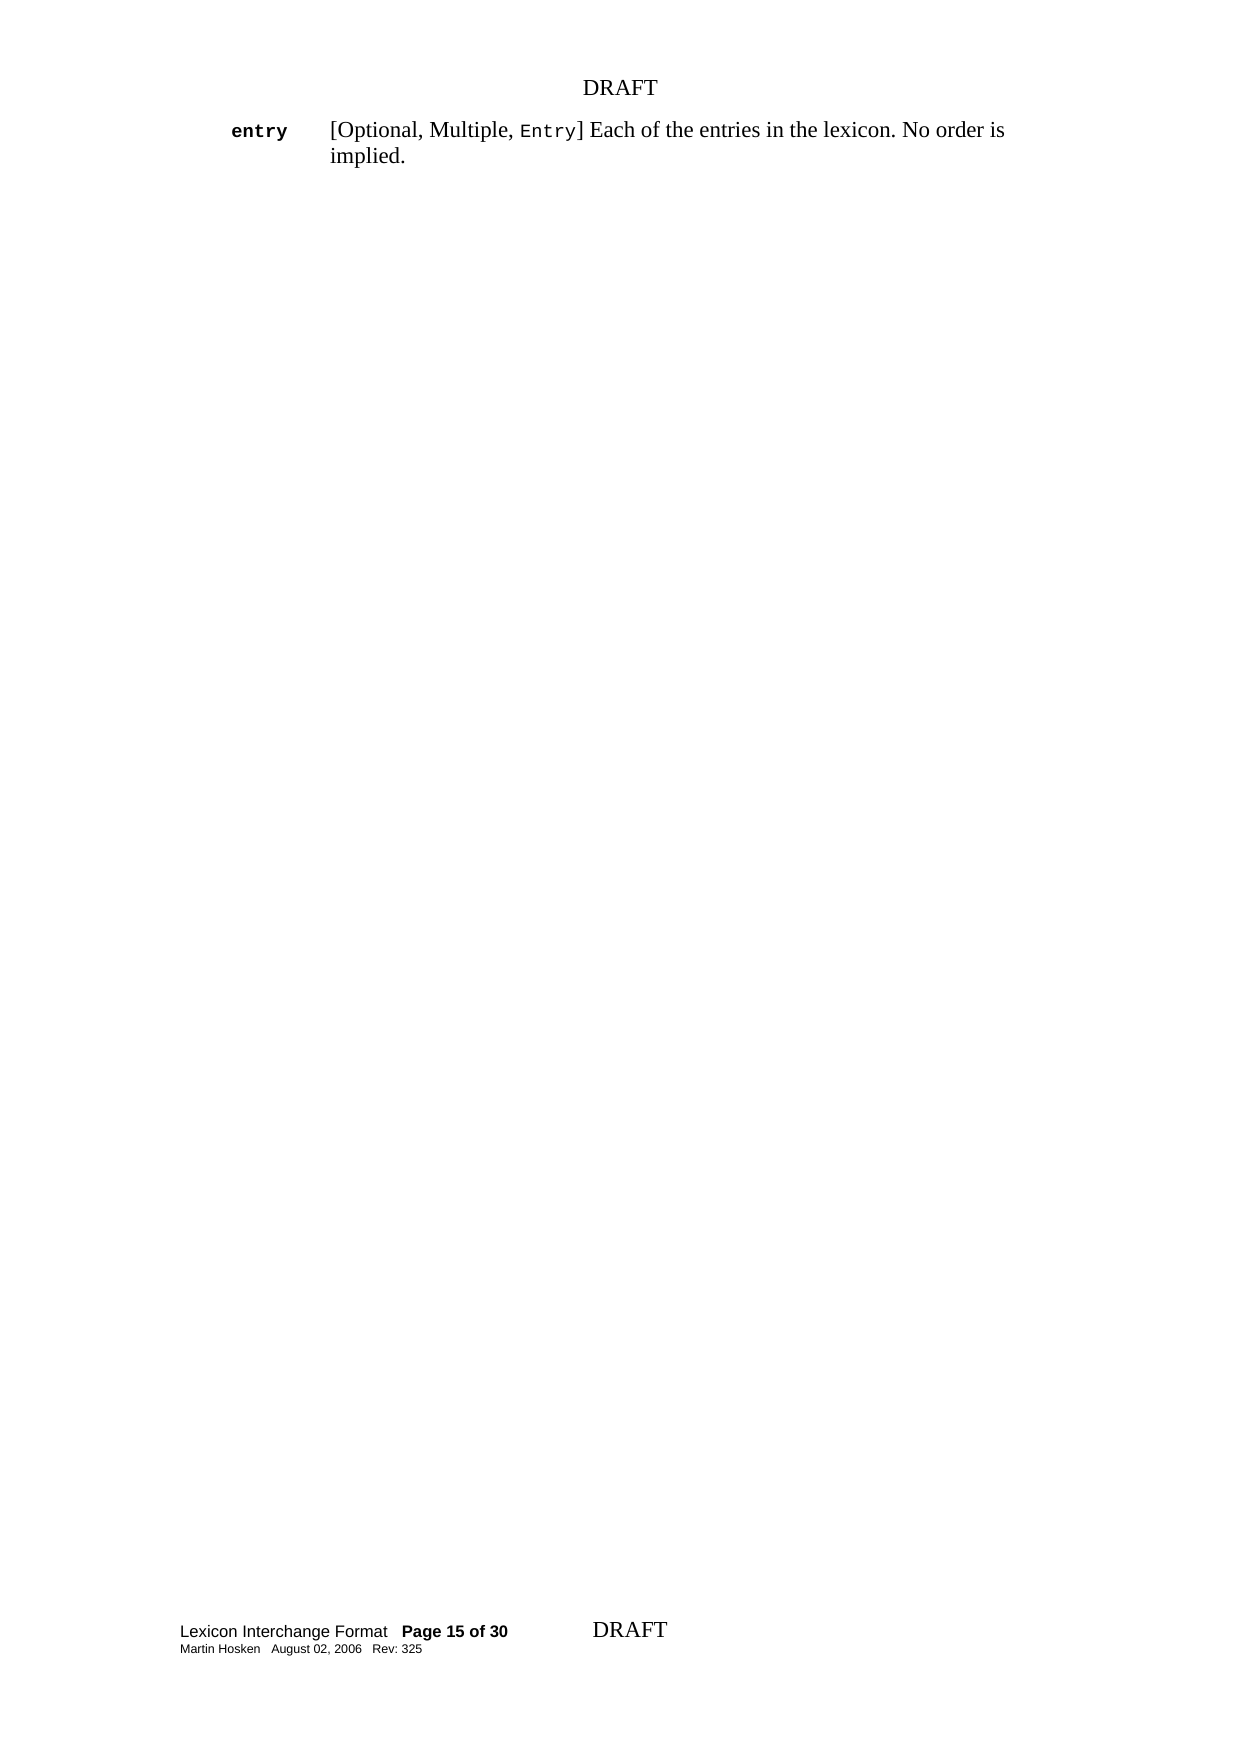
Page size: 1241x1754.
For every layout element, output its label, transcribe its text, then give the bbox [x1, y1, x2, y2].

text entry [Optional, Multiple, Entry] Each of the entries in the lexicon. No order is implied. [231, 117, 1061, 168]
